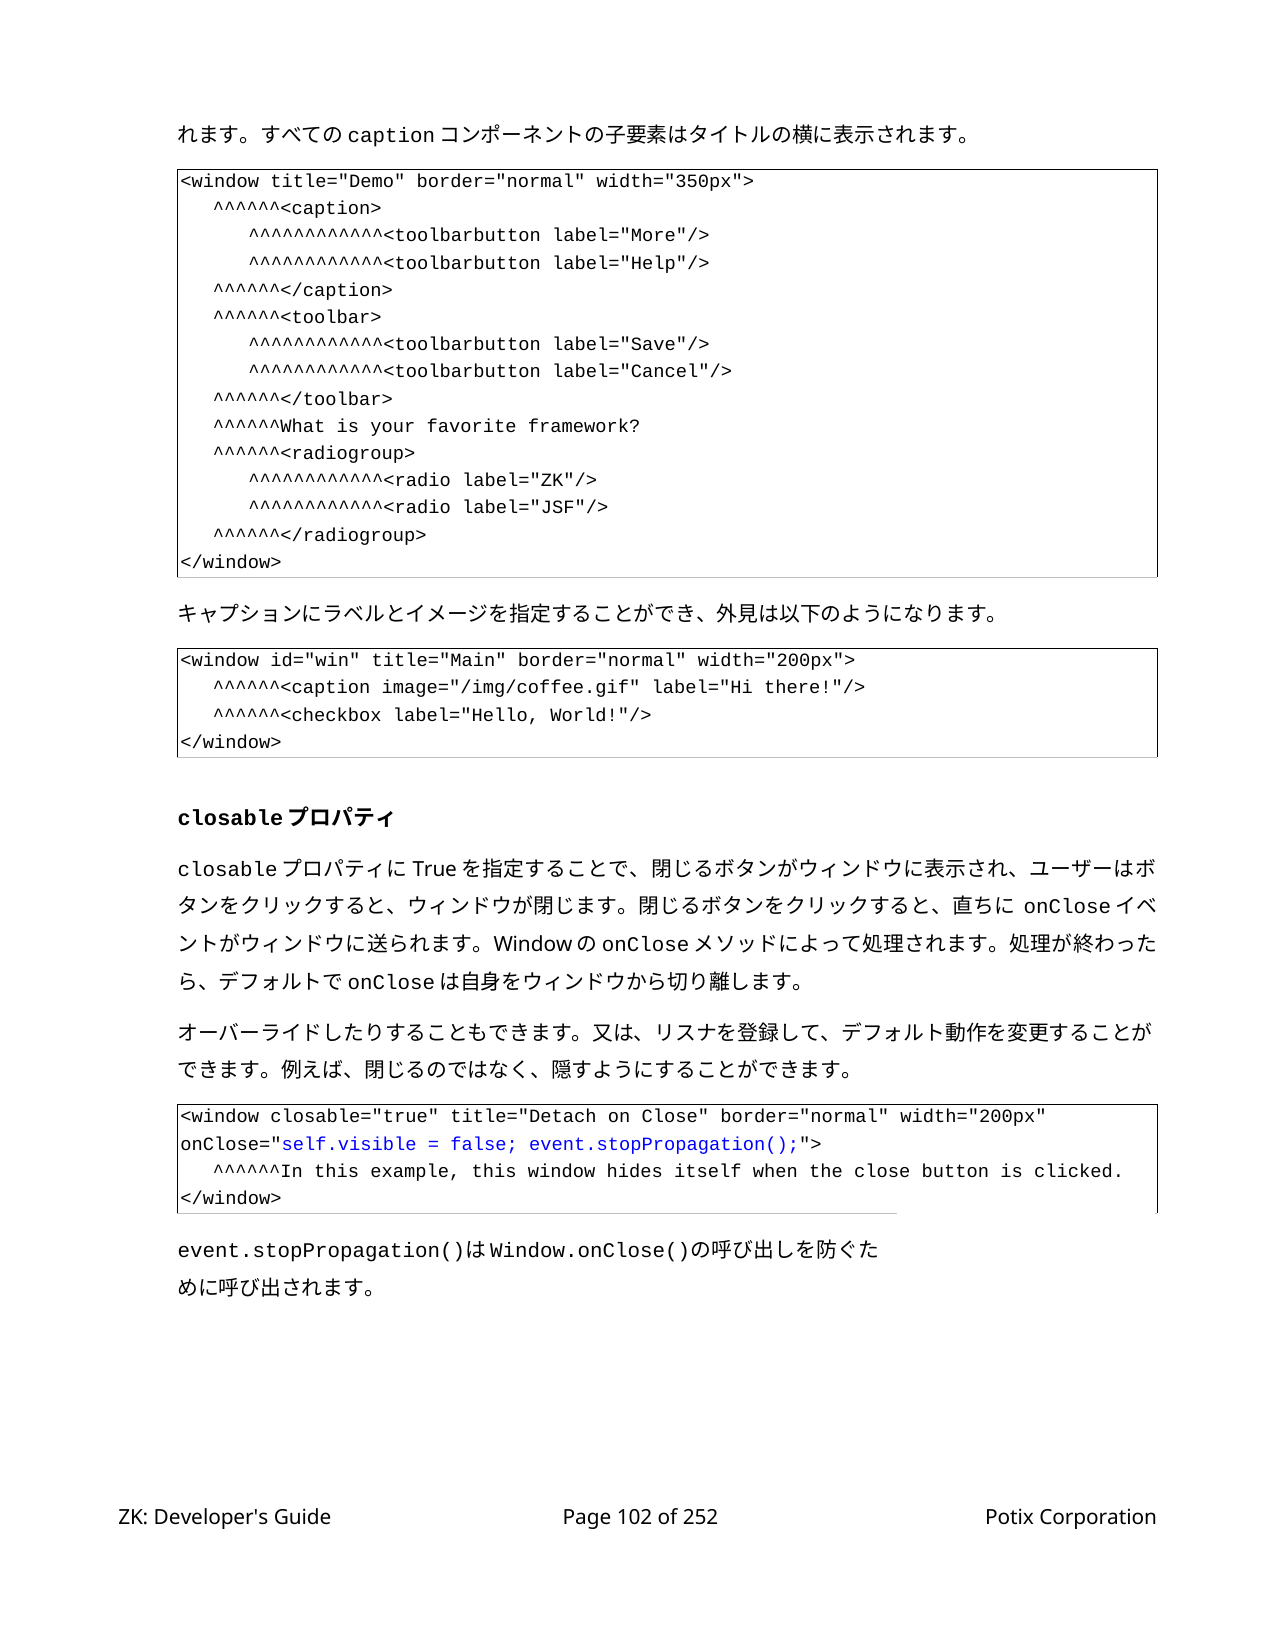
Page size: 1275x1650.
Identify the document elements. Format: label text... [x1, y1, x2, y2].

subtitle closableプロパティ [177, 799, 1157, 832]
text <window closable="true" title="Detach on Close" border="normal" width="200px" [178, 1105, 1157, 1128]
text ^^^^^^^^^^^^<toolbarbutton label="Cancel"/> [178, 359, 1157, 383]
text </window> [178, 549, 1157, 577]
text onClose="self.visible = false; event.stopPropagation();"> [178, 1131, 1157, 1156]
text ^^^^^^</toolbar> [178, 386, 1157, 411]
text [1141, 522, 1157, 547]
text <window title="Demo" border="normal" width="350px"> [178, 170, 1157, 193]
text ^^^^^^In this example, this window hides itself when the close button is clicked. [178, 1159, 1157, 1183]
text ^^^^^^^^^^^^<toolbarbutton label="Help"/> [178, 251, 1157, 275]
text ^^^^^^<caption image="/img/coffee.gif" label="Hi there!"/> [178, 675, 888, 699]
text ^^^^^^^^^^^^<toolbarbutton label="More"/> [178, 223, 1157, 248]
text </window> [178, 1186, 1157, 1213]
text オーバーライドしたりすることもできます。又は、リスナを登録して、デフォルト動作を変更することができます。例えば、閉じるのではなく、隠すようにすることができます。 [177, 1016, 1157, 1084]
text ^^^^^^^^^^^^<radio label="ZK"/> [178, 468, 696, 492]
text ^^^^^^^^^^^^<radio label="JSF"/> [178, 495, 696, 519]
text キャプションにラベルとイメージを指定することができ、外見は以下のようになります。 [177, 597, 1157, 627]
text ^^^^^^</caption> [178, 278, 1157, 302]
text ^^^^^^<radiogroup> [178, 441, 1157, 465]
text ^^^^^^<caption> [178, 196, 1157, 220]
text ^^^^^^</radiogroup> [178, 522, 696, 547]
text ^^^^^^^^^^^^<toolbarbutton label="Save"/> [178, 332, 1157, 356]
text closableプロパティにTrueを指定することで、閉じるボタンがウィンドウに表示され、ユーザーはボタンをクリックすると、ウィンドウが閉じます。閉じるボタンをクリックすると、直ちにonCloseイベントがウィンドウに送られます。WindowのonCloseメソッドによって処理されます。処理が終わったら、デフォルトでonCloseは自身をウィンドウから切り離します。 [177, 852, 1157, 996]
text ^^^^^^<checkbox label="Hello, World!"/> [178, 702, 888, 727]
text event.stopPropagation()はWindow.onClose()の呼び出しを防ぐために呼び出されます。 [177, 1234, 1157, 1301]
text </window> [178, 730, 1157, 757]
text ^^^^^^What is your favorite framework? [178, 414, 1157, 438]
text れます。すべてのcaptionコンポーネントの子要素はタイトルの横に表示されます。 [177, 118, 1157, 148]
text <window id="win" title="Main" border="normal" width="200px"> [178, 649, 1157, 672]
text ^^^^^^<toolbar> [178, 305, 1157, 329]
